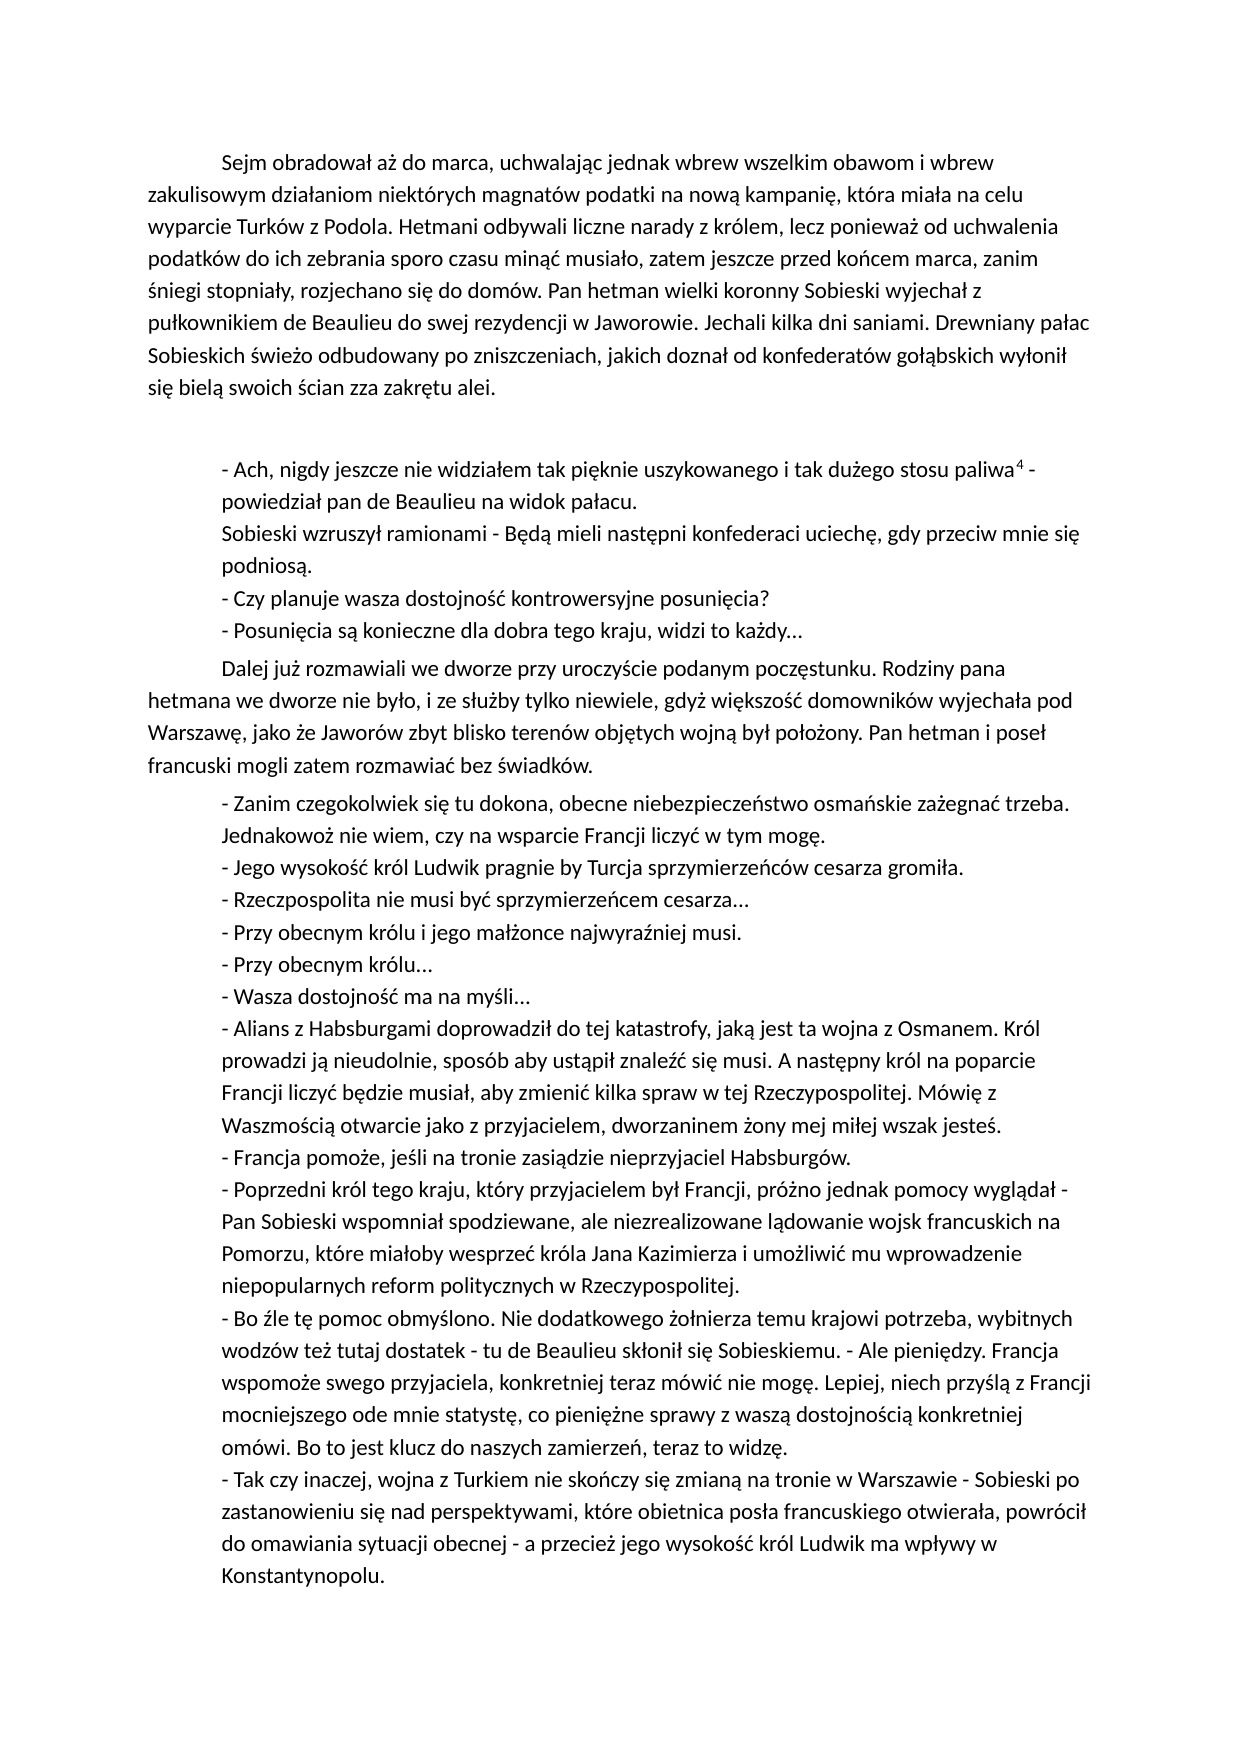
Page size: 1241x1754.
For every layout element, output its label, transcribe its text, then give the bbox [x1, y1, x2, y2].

text - Bo źle tę pomoc obmyślono. Nie dodatkowego żołnierza temu krajowi potrzeba, wybitnych wodzów też tutaj dostatek - tu de Beaulieu skłonił się Sobieskiemu. - Ale pieniędzy. Francja wspomoże swego przyjaciela, konkretniej teraz mówić nie mogę. Lepiej, niech przyślą z Francji mocniejszego ode mnie statystę, co pieniężne sprawy z waszą dostojnością konkretniej omówi. Bo to jest klucz do naszych zamierzeń, teraz to widzę. [221, 1304, 1093, 1461]
text - Przy obecnym królu i jego małżonce najwyraźniej musi. [221, 918, 1093, 946]
text - Alians z Habsburgami doprowadził do tej katastrofy, jaką jest ta wojna z Osmanem. Król prowadzi ją nieudolnie, sposób aby ustąpił znaleźć się musi. A następny król na poparcie Francji liczyć będzie musiał, aby zmienić kilka spraw w tej Rzeczypospolitej. Mówię z Waszmością otwarcie jako z przyjacielem, dworzaninem żony mej miłej wszak jesteś. [221, 1014, 1093, 1139]
text - Przy obecnym królu... [221, 950, 1093, 978]
text - Ach, nigdy jeszcze nie widziałem tak pięknie uszykowanego i tak dużego stosu paliwa - powiedział pan de Beaulieu na widok pałacu. [221, 455, 1093, 515]
text - Posunięcia są konieczne dla dobra tego kraju, widzi to każdy... [221, 616, 1093, 644]
text Sejm obradował aż do marca, uchwalając jednak wbrew wszelkim obawom i wbrew zakulisowym działaniom niektórych magnatów podatki na nową kampanię, która miała na celu wyparcie Turków z Podola. Hetmani odbywali liczne narady z królem, lecz ponieważ od uchwalenia podatków do ich zebrania sporo czasu minąć musiało, zatem jeszcze przed końcem marca, zanim śniegi stopniały, rozjechano się do domów. Pan hetman wielki koronny Sobieski wyjechał z pułkownikiem de Beaulieu do swej rezydencji w Jaworowie. Jechali kilka dni saniami. Drewniany pałac Sobieskich świeżo odbudowany po zniszczeniach, jakich doznał od konfederatów gołąbskich wyłonił się bielą swoich ścian zza zakrętu alei. [148, 148, 1093, 401]
text - Francja pomoże, jeśli na tronie zasiądzie nieprzyjaciel Habsburgów. [221, 1143, 1093, 1171]
text - Wasza dostojność ma na myśli... [221, 982, 1093, 1010]
text - Jego wysokość król Ludwik pragnie by Turcja sprzymierzeńców cesarza gromiła. [221, 853, 1093, 881]
text - Zanim czegokolwiek się tu dokona, obecne niebezpieczeństwo osmańskie zażegnać trzeba. Jednakowoż nie wiem, czy na wsparcie Francji liczyć w tym mogę. [221, 789, 1093, 849]
text - Czy planuje wasza dostojność kontrowersyjne posunięcia? [221, 584, 1093, 612]
text - Tak czy inaczej, wojna z Turkiem nie skończy się zmianą na tronie w Warszawie - Sobieski po zastanowieniu się nad perspektywami, które obietnica posła francuskiego otwierała, powrócił do omawiania sytuacji obecnej - a przecież jego wysokość król Ludwik ma wpływy w Konstantynopolu. [221, 1465, 1093, 1589]
text Sobieski wzruszył ramionami - Będą mieli następni konfederaci uciechę, gdy przeciw mnie się podniosą. [221, 519, 1093, 580]
text - Poprzedni król tego kraju, który przyjacielem był Francji, próżno jednak pomocy wyglądał - Pan Sobieski wspomniał spodziewane, ale niezrealizowane lądowanie wojsk francuskich na Pomorzu, które miałoby wesprzeć króla Jana Kazimierza i umożliwić mu wprowadzenie niepopularnych reform politycznych w Rzeczypospolitej. [221, 1175, 1093, 1300]
text - Rzeczpospolita nie musi być sprzymierzeńcem cesarza... [221, 885, 1093, 913]
text Dalej już rozmawiali we dworze przy uroczyście podanym poczęstunku. Rodziny pana hetmana we dworze nie było, i ze służby tylko niewiele, gdyż większość domowników wyjechała pod Warszawę, jako że Jaworów zbyt blisko terenów objętych wojną był położony. Pan hetman i poseł francuski mogli zatem rozmawiać bez świadków. [148, 654, 1093, 779]
